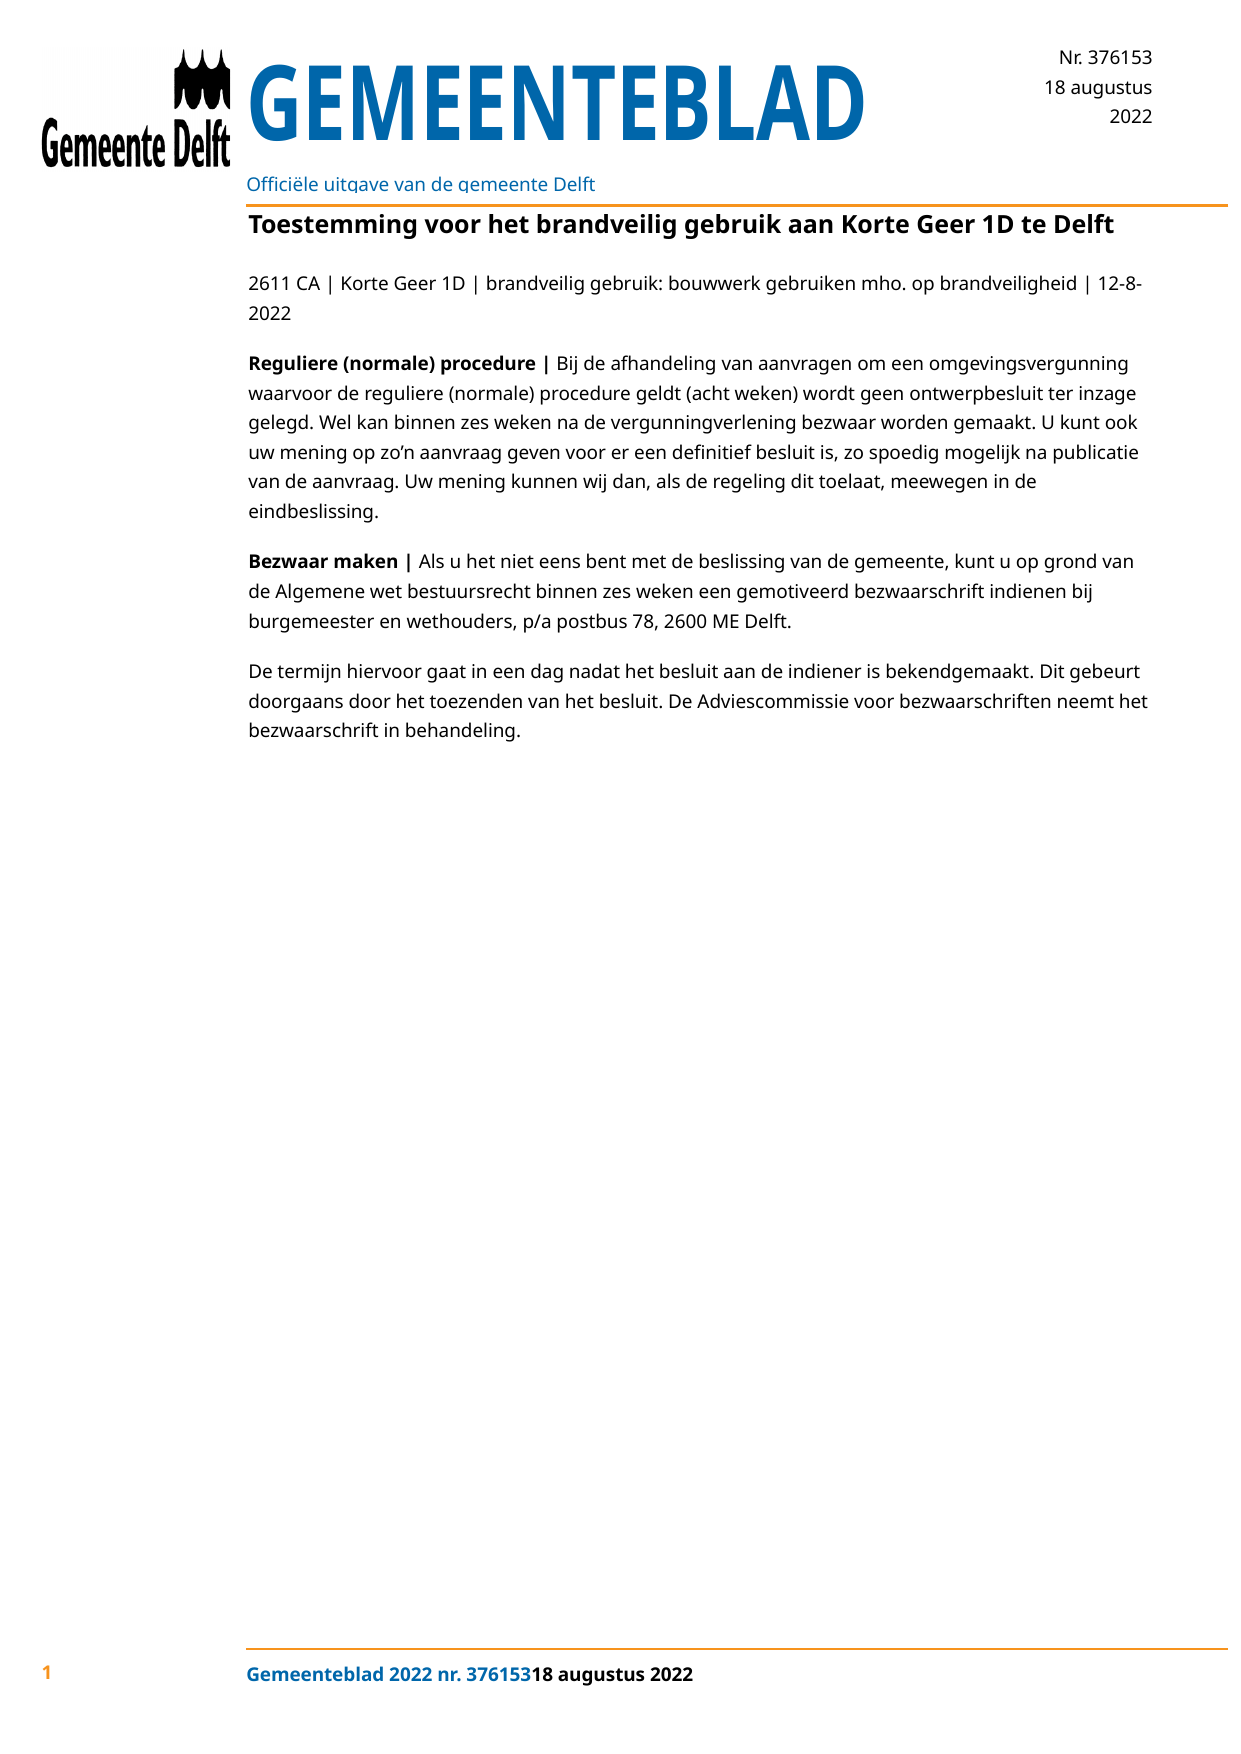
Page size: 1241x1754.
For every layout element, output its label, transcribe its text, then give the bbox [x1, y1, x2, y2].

text Bezwaar maken | Als u het niet eens bent met de beslissing van de gemeente, kunt u op grond van de Algemene wet bestuursrecht binnen zes weken een gemotiveerd bezwaarschrift indienen bij burgemeester en wethouders, p/a postbus 78, 2600 ME Delft. [248, 549, 1152, 633]
text De termijn hiervoor gaat in een dag nadat het besluit aan de indiener is bekendgemaakt. Dit gebeurt doorgaans door het toezenden van het besluit. De Adviescommissie voor bezwaarschriften neemt het bezwaarschrift in behandeling. [248, 658, 1152, 743]
picture [41, 47, 231, 172]
text 2611 CA | Korte Geer 1D | brandveilig gebruik: bouwwerk gebruiken mho. op brandveiligheid | 12-8-2022 [248, 270, 1152, 326]
text Toestemming voor het brandveilig gebruik aan Korte Geer 1D te Delft [248, 207, 1152, 241]
text Reguliere (normale) procedure | Bij de afhandeling van aanvragen om een omgevingsvergunning waarvoor de reguliere (normale) procedure geldt (acht weken) wordt geen ontwerpbesluit ter inzage gelegd. Wel kan binnen zes weken na de vergunningverlening bezwaar worden gemaakt. U kunt ook uw mening op zo’n aanvraag geven voor er een definitief besluit is, zo spoedig mogelijk na publicatie van de aanvraag. Uw mening kunnen wij dan, als de regeling dit toelaat, meewegen in de eindbeslissing. [248, 350, 1152, 524]
